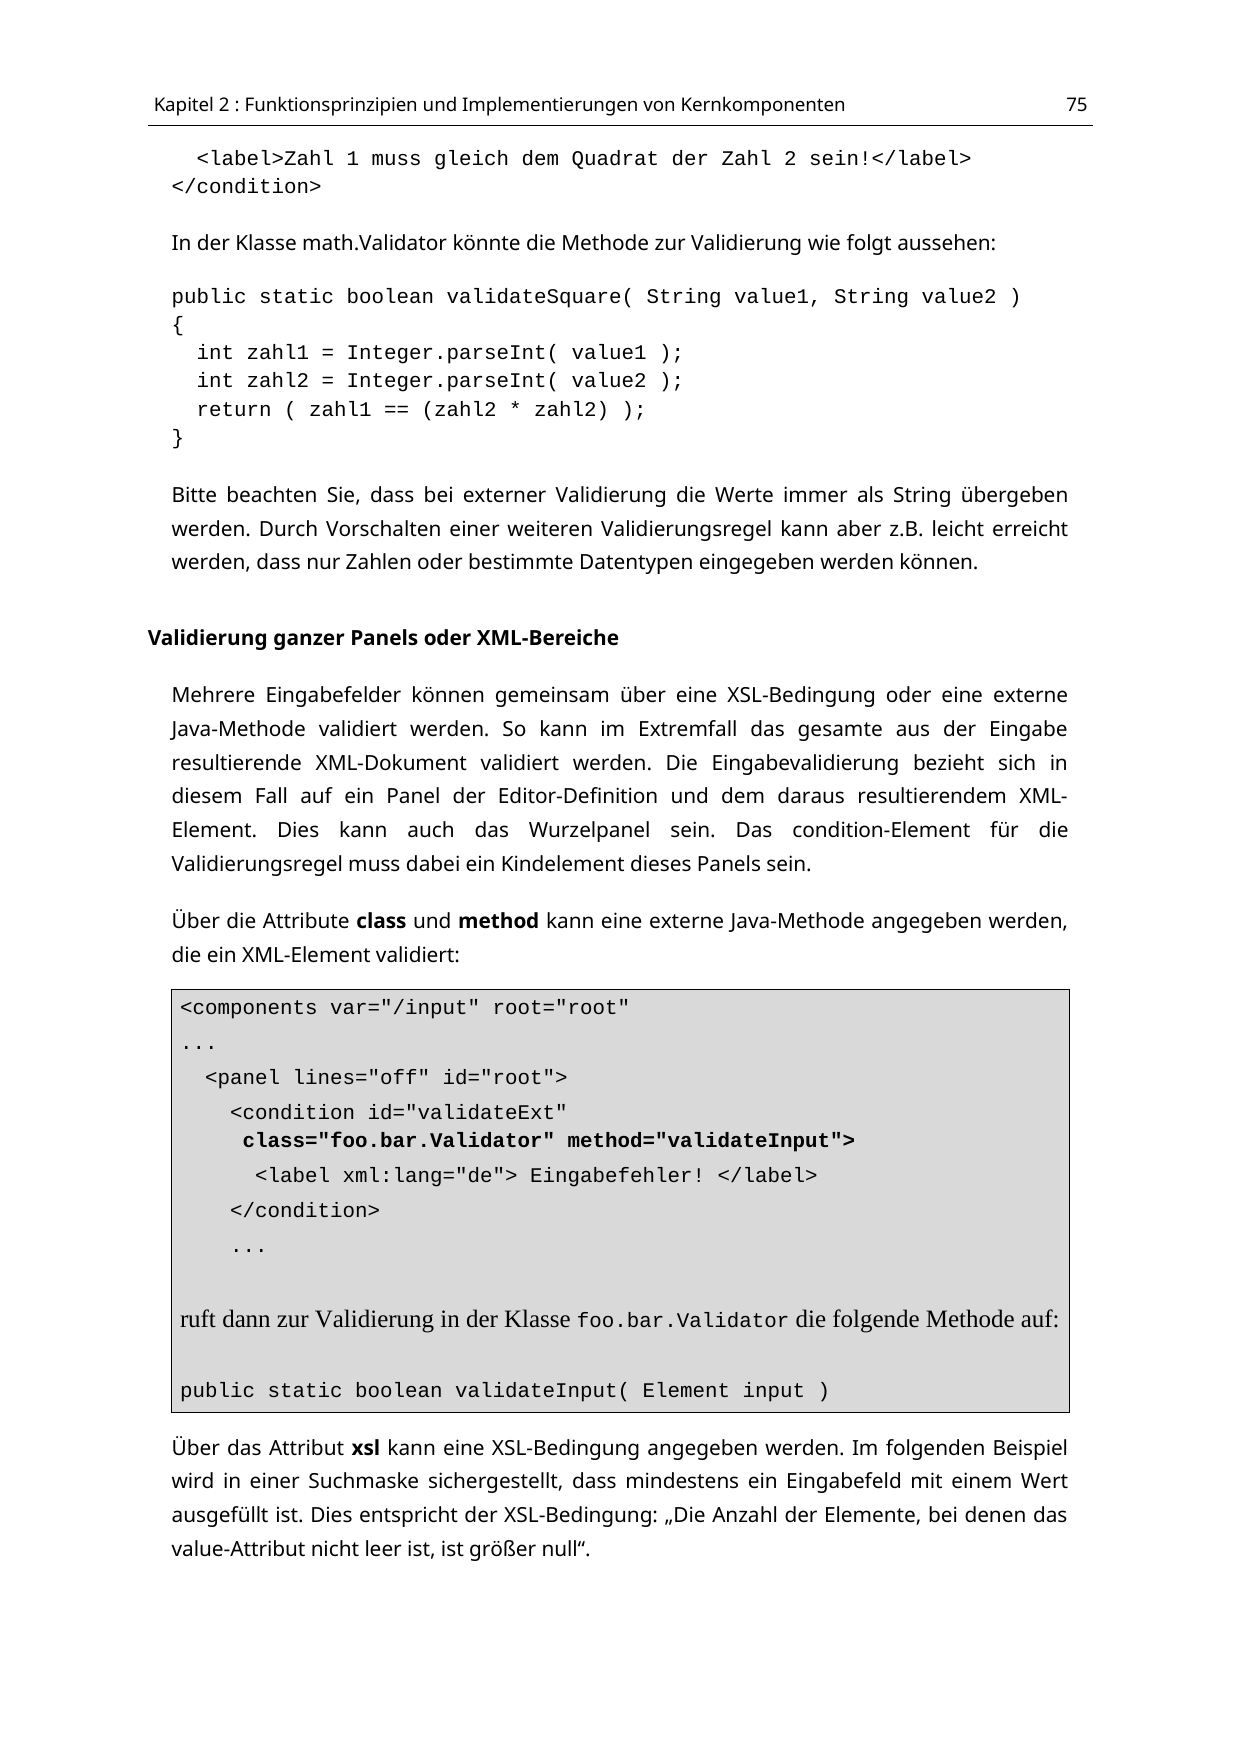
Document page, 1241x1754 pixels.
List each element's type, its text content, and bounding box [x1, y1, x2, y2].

text Über die Attribute class und method kann eine externe Java-Methode angegeben werden, die ein XML-Element validiert: [171, 907, 1069, 969]
text Mehrere Eingabefelder können gemeinsam über eine XSL-Bedingung oder eine externe Java-Methode validiert werden. So kann im Extremfall das gesamte aus der Eingabe resultierende XML-Dokument validiert werden. Die Eingabevalidierung bezieht sich in diesem Fall auf ein Panel der Editor-Definition und dem daraus resultierendem XML-Element. Dies kann auch das Wurzelpanel sein. Das condition-Element für die Validierungsregel muss dabei ein Kindelement dieses Panels sein. [171, 680, 1069, 877]
text ... [172, 1227, 1069, 1259]
text In der Klasse math.Validator könnte die Methode zur Validierung wie folgt aussehen: [171, 228, 1069, 257]
text public static boolean validateSquare( String value1, String value2 ) { int zahl1 = Integer.parseInt( value1 ); int zahl2 = Integer.parseInt( value2 ); return ( zahl1 == (zahl2 * zahl2) ); } [171, 286, 1069, 451]
text <components var="/input" root="root" [172, 990, 1069, 1021]
text <condition id="validateExt" class="foo.bar.Validator" method="validateInput"> [172, 1094, 1069, 1154]
text ruft dann zur Validierung in der Klasse foo.bar.Validator die folgende Methode auf: [172, 1297, 1069, 1334]
text ... [172, 1024, 1069, 1056]
text <label>Zahl 1 muss gleich dem Quadrat der Zahl 2 sein!</label> </condition> [171, 148, 1069, 199]
text </condition> [172, 1192, 1069, 1224]
subtitle Validierung ganzer Panels oder XML-Bereiche [148, 623, 1092, 651]
text Bitte beachten Sie, dass bei externer Validierung die Werte immer als String übergeben werden. Durch Vorschalten einer weiteren Validierungsregel kann aber z.B. leicht erreicht werden, dass nur Zahlen oder bestimmte Datentypen eingegeben werden können. [171, 480, 1069, 576]
text <label xml:lang="de"> Eingabefehler! </label> [172, 1157, 1069, 1189]
text public static boolean validateInput( Element input ) [172, 1372, 1069, 1412]
text Über das Attribut xsl kann eine XSL-Bedingung angegeben werden. Im folgenden Beispiel wird in einer Suchmaske sichergestellt, dass mindestens ein Eingabefeld mit einem Wert ausgefüllt ist. Dies entspricht der XSL-Bedingung: „Die Anzahl der Elemente, bei denen das value-Attribut nicht leer ist, ist größer null“. [171, 1433, 1069, 1563]
text <panel lines="off" id="root"> [172, 1059, 1069, 1091]
